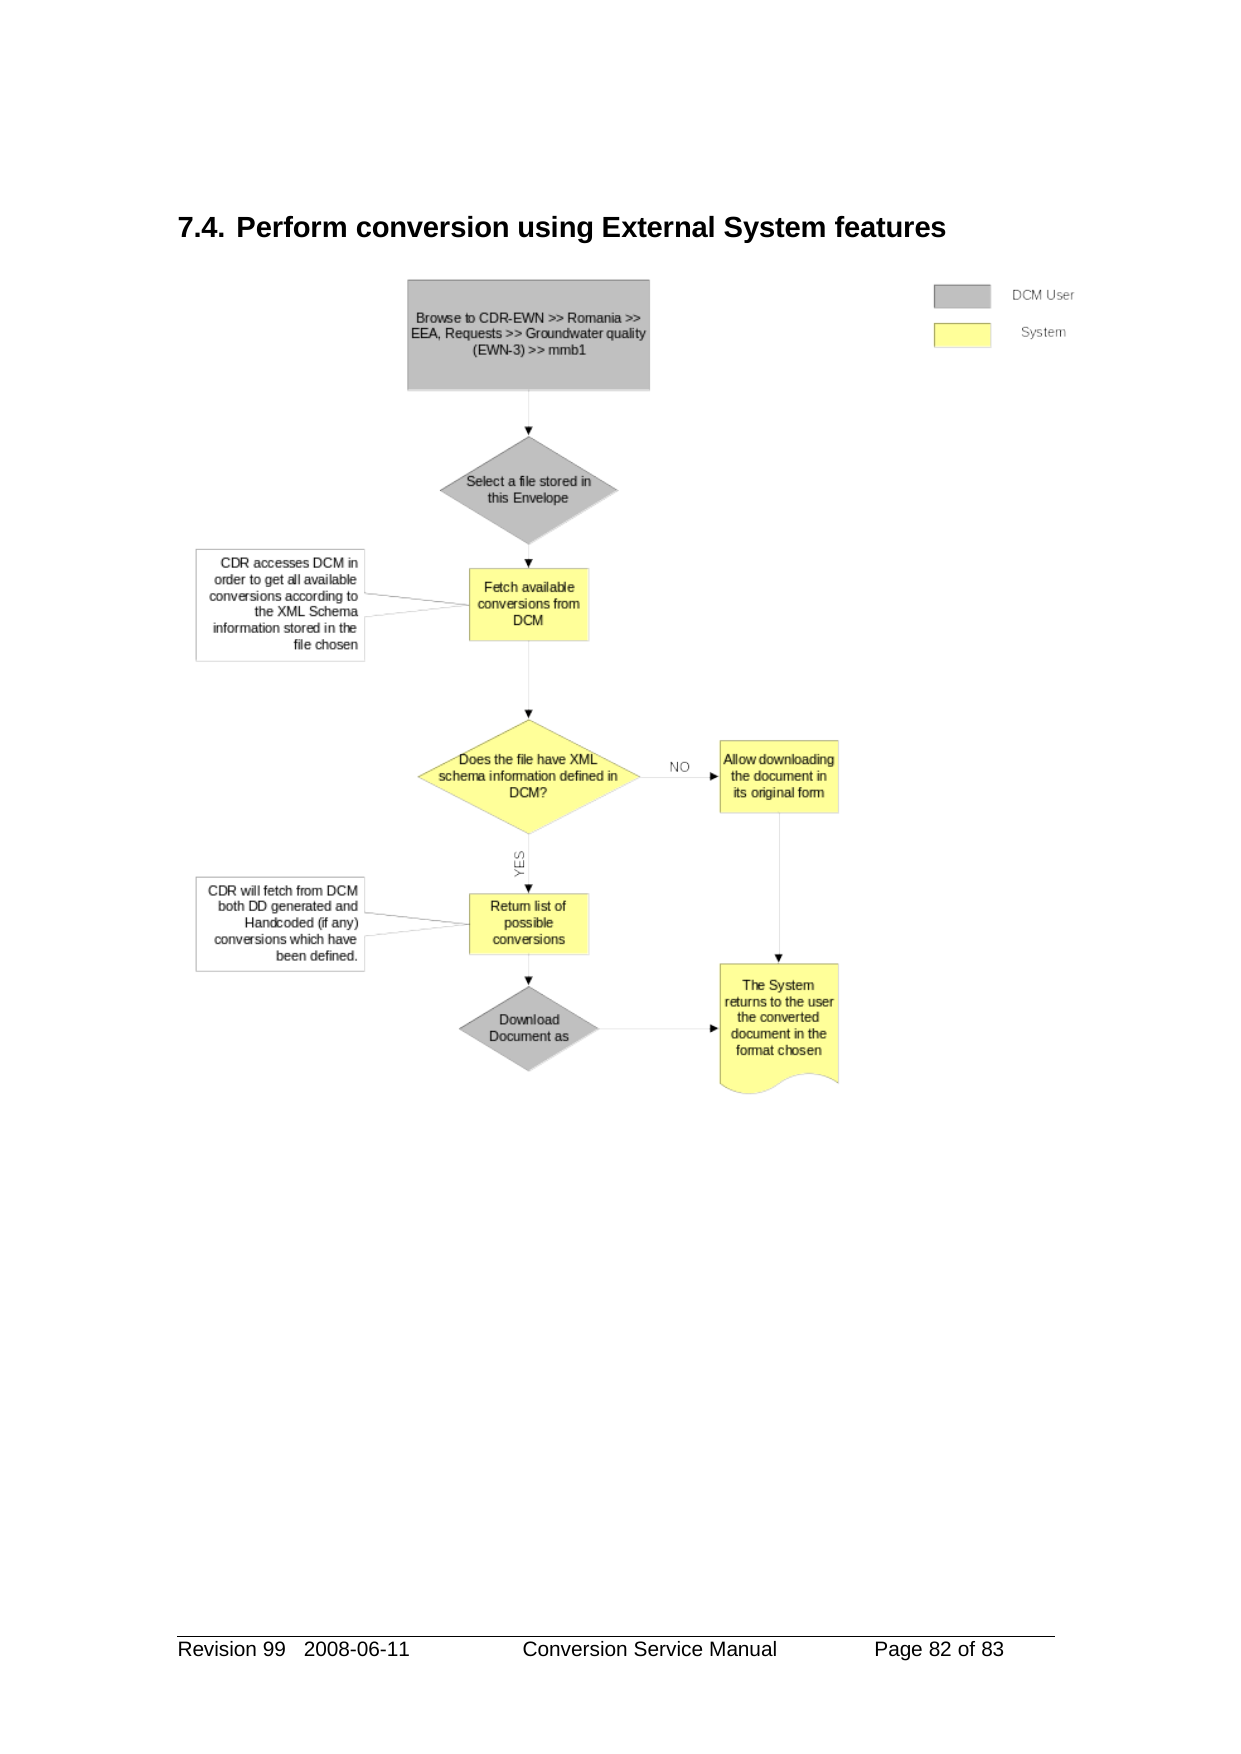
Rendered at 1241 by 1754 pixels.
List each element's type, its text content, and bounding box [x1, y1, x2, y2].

subtitle Perform conversion using External System features [177, 210, 1092, 244]
